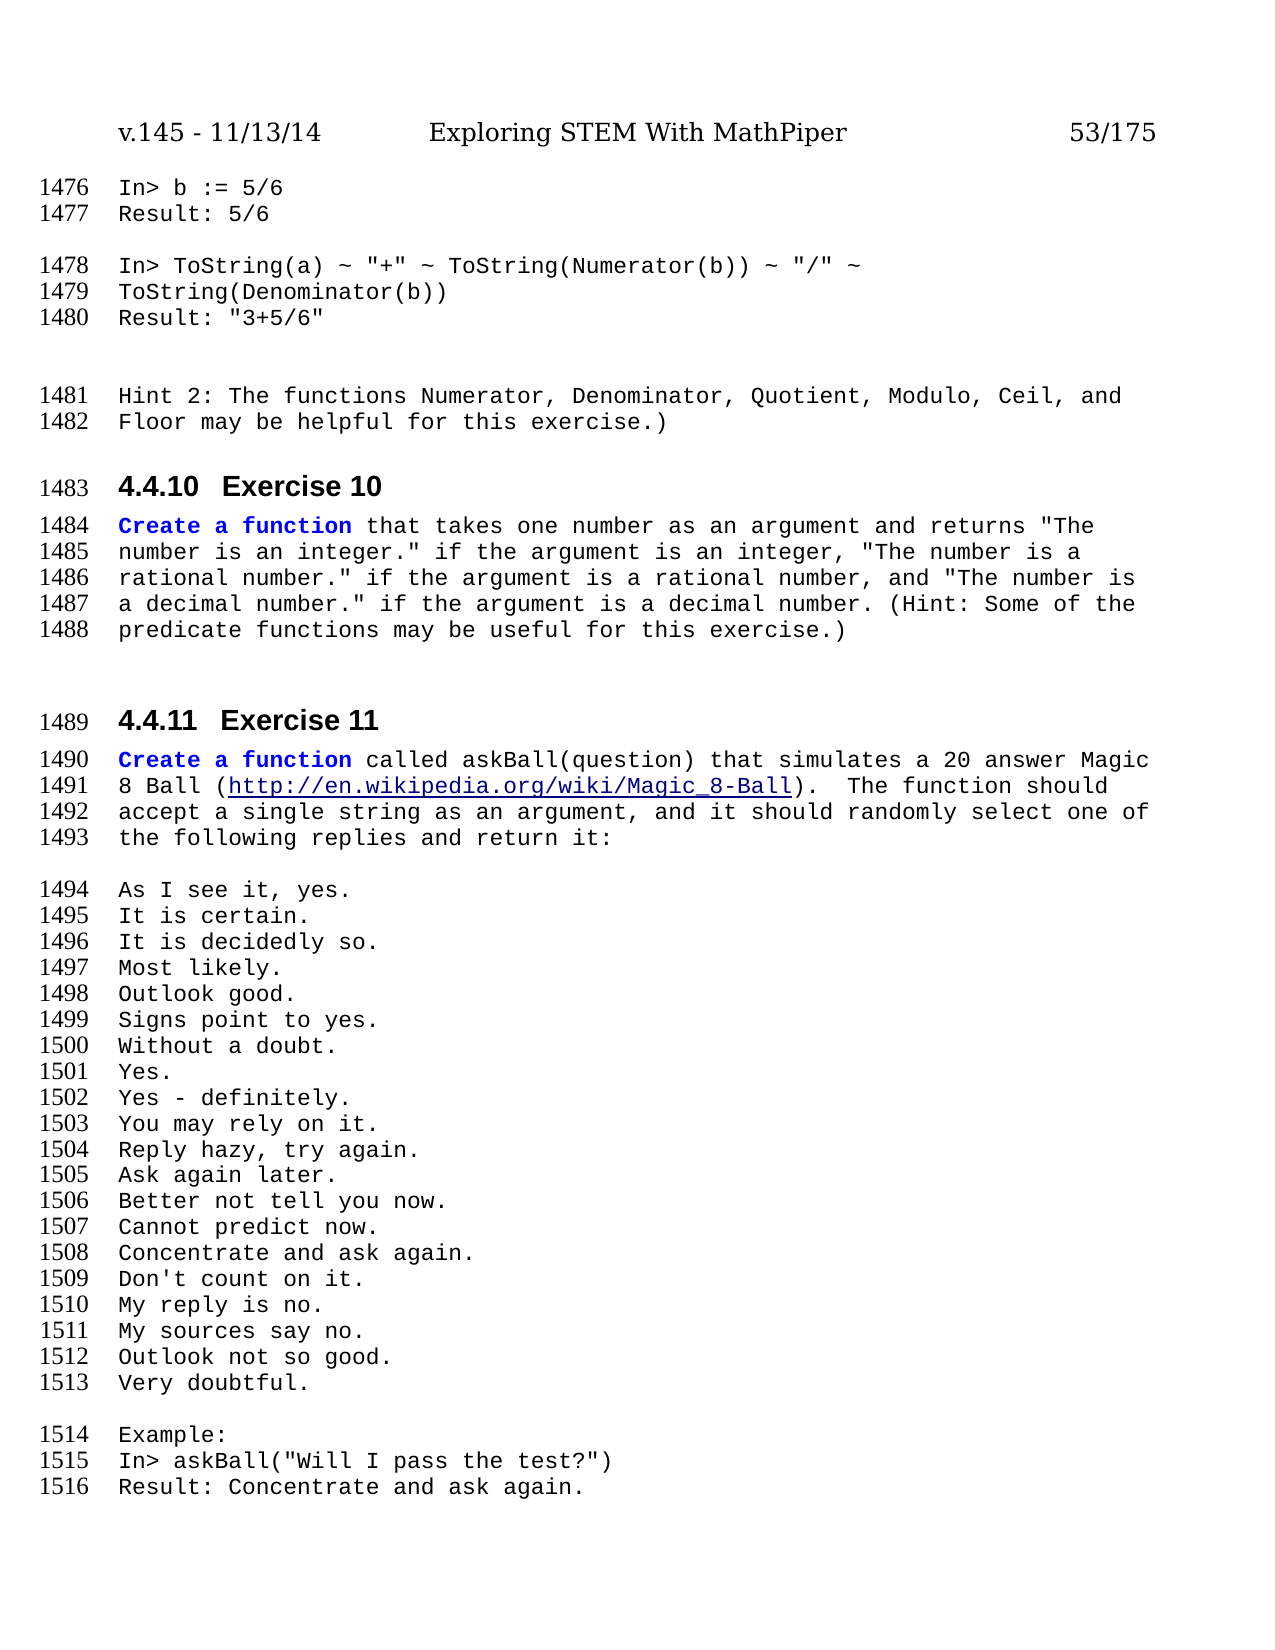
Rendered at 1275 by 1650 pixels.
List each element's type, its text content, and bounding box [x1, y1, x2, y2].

text My reply is no. [118, 1293, 1157, 1319]
subtitle Exercise 10 [118, 469, 1157, 503]
text Yes - definitely. [118, 1086, 1157, 1112]
text In> ToString(a) ~ "+" ~ ToString(Numerator(b)) ~ "/" ~ ToString(Denominator(b)) [118, 254, 1157, 306]
text Result: "3+5/6" [118, 306, 1157, 332]
text Most likely. [118, 956, 1157, 982]
text Without a doubt. [118, 1034, 1157, 1060]
text In> b := 5/6 [118, 177, 1157, 203]
text Result: 5/6 [118, 203, 1157, 229]
text Hint 2: The functions Numerator, Denominator, Quotient, Modulo, Ceil, and Floor may be helpful for this exercise.) [118, 384, 1157, 436]
text In> askBall("Will I pass the test?") [118, 1449, 1157, 1475]
text Reply hazy, try again. [118, 1138, 1157, 1164]
text Better not tell you now. [118, 1190, 1157, 1216]
text Outlook not so good. [118, 1345, 1157, 1371]
text Example: [118, 1423, 1157, 1449]
text It is certain. [118, 904, 1157, 930]
text It is decidedly so. [118, 930, 1157, 956]
text Signs point to yes. [118, 1008, 1157, 1034]
text You may rely on it. [118, 1112, 1157, 1138]
subtitle Exercise 11 [118, 703, 1157, 737]
text Create a function that takes one number as an argument and returns "The number is an integer." if the argument is an integer, "The number is a rational number." if the argument is a rational number, and "The number is a decimal number." if the argument is a decimal number. (Hint: Some of the predicate functions may be useful for this exercise.) [118, 515, 1157, 644]
text My sources say no. [118, 1319, 1157, 1345]
text Ask again later. [118, 1164, 1157, 1190]
text As I see it, yes. [118, 878, 1157, 904]
text Yes. [118, 1060, 1157, 1086]
text Don't count on it. [118, 1268, 1157, 1293]
text Very doubtful. [118, 1371, 1157, 1397]
text Outlook good. [118, 982, 1157, 1008]
text Create a function called askBall(question) that simulates a 20 answer Magic 8 Ball (http://en.wikipedia.org/wiki/Magic_8-Ball). The function should accept a single string as an argument, and it should randomly select one of the following replies and return it: [118, 749, 1157, 853]
text Result: Concentrate and ask again. [118, 1475, 1157, 1501]
text Cannot predict now. [118, 1216, 1157, 1242]
text Concentrate and ask again. [118, 1242, 1157, 1268]
